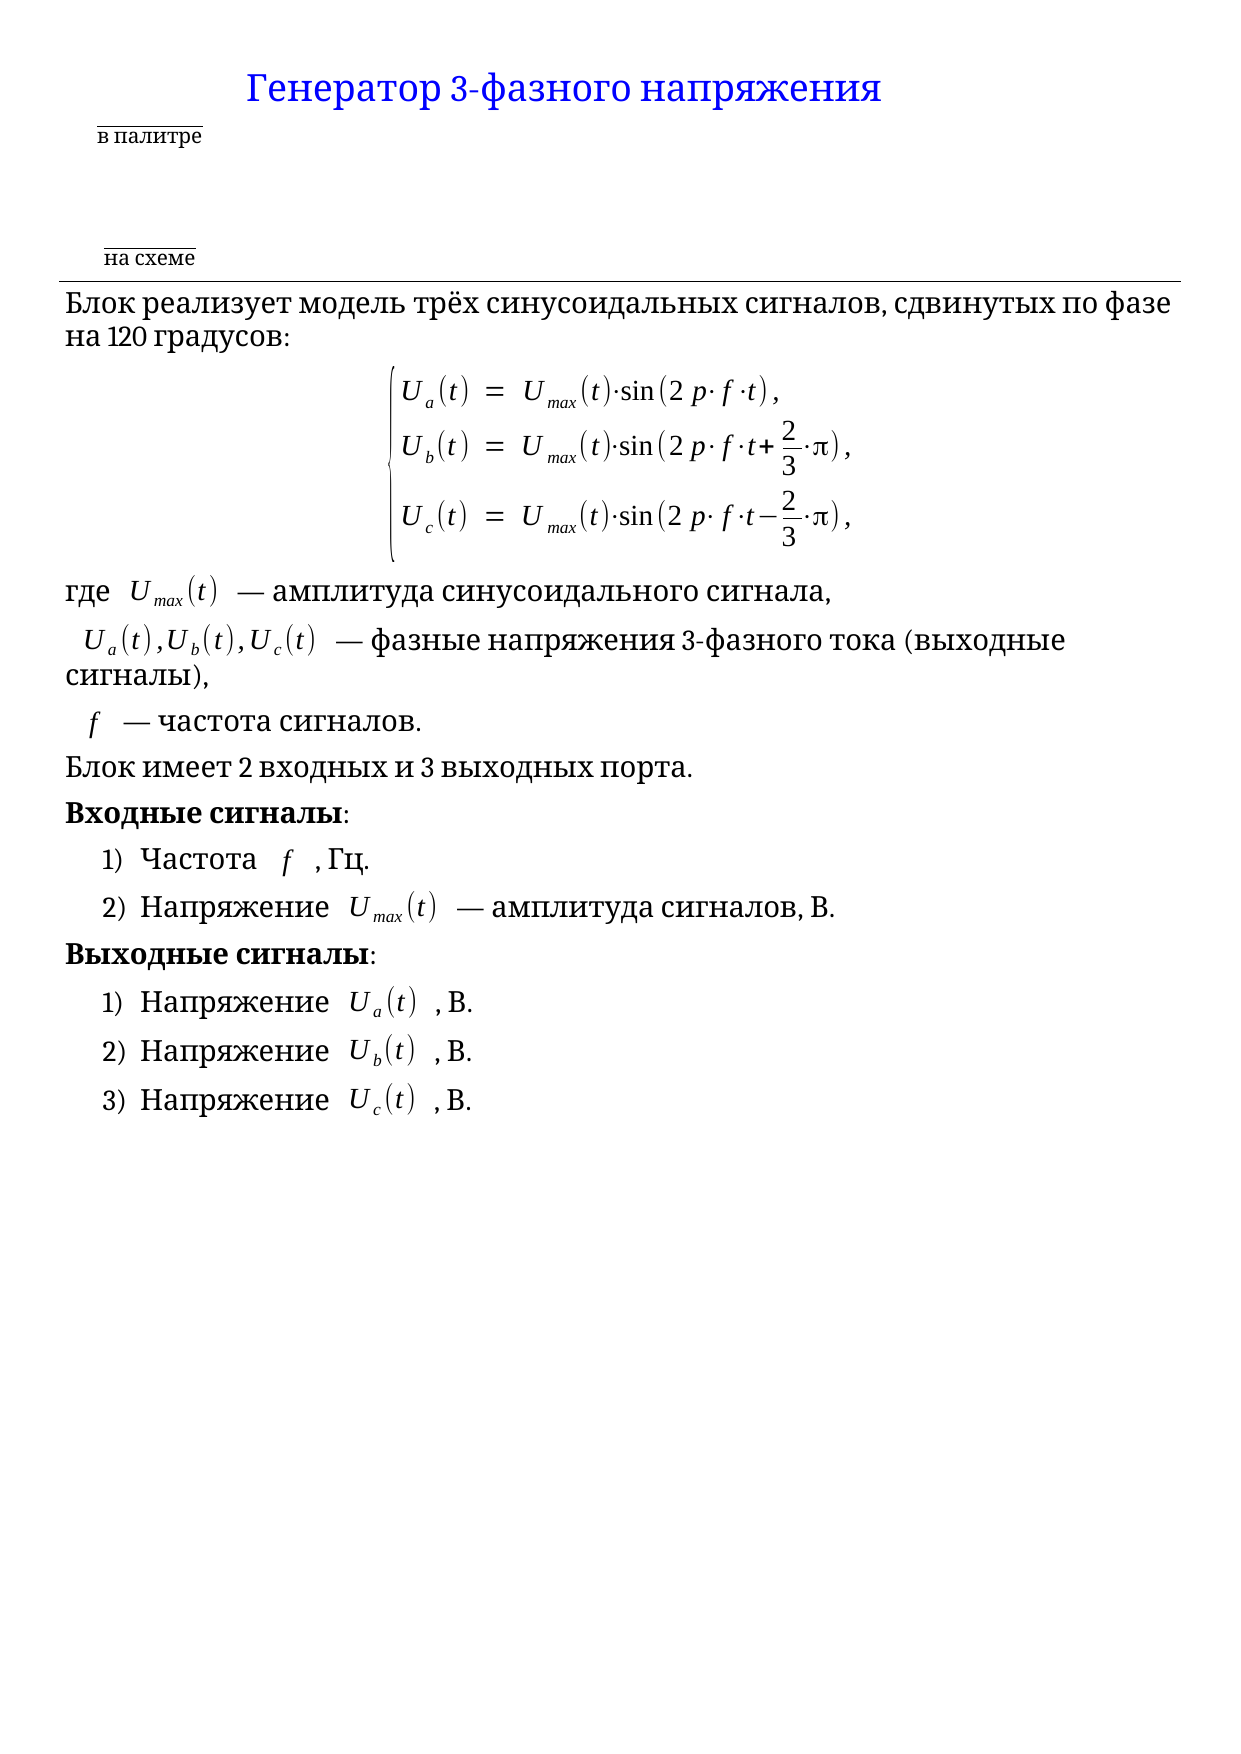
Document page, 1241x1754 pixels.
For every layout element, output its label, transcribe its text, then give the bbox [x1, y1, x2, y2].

table_cell [240, 241, 1181, 281]
table_cell [59, 159, 240, 241]
table_cell на схеме [59, 241, 240, 281]
table_cell [240, 119, 1181, 159]
table_cell Блок реализует модель трёх синусоидальных сигналов, сдвинутых по фазе на 120 градусов: где— амплитуда синусоидального сигнала, — фазные напряжения 3-фазного тока (выходные сигналы), — частота сигналов. Блок имеет 2 входных и 3 выходных порта. Входные сигналы: Частота, Гц. Напряжение— амплитуда сигналов, В. Выходные сигналы: Напряжение, В. Напряжение, В. Напряжение, В. [59, 282, 1181, 1137]
table_header Генератор 3-фазного напряжения [240, 59, 1181, 119]
table_cell [240, 159, 1181, 241]
table_header [59, 59, 240, 119]
table_cell в палитре [59, 119, 240, 159]
